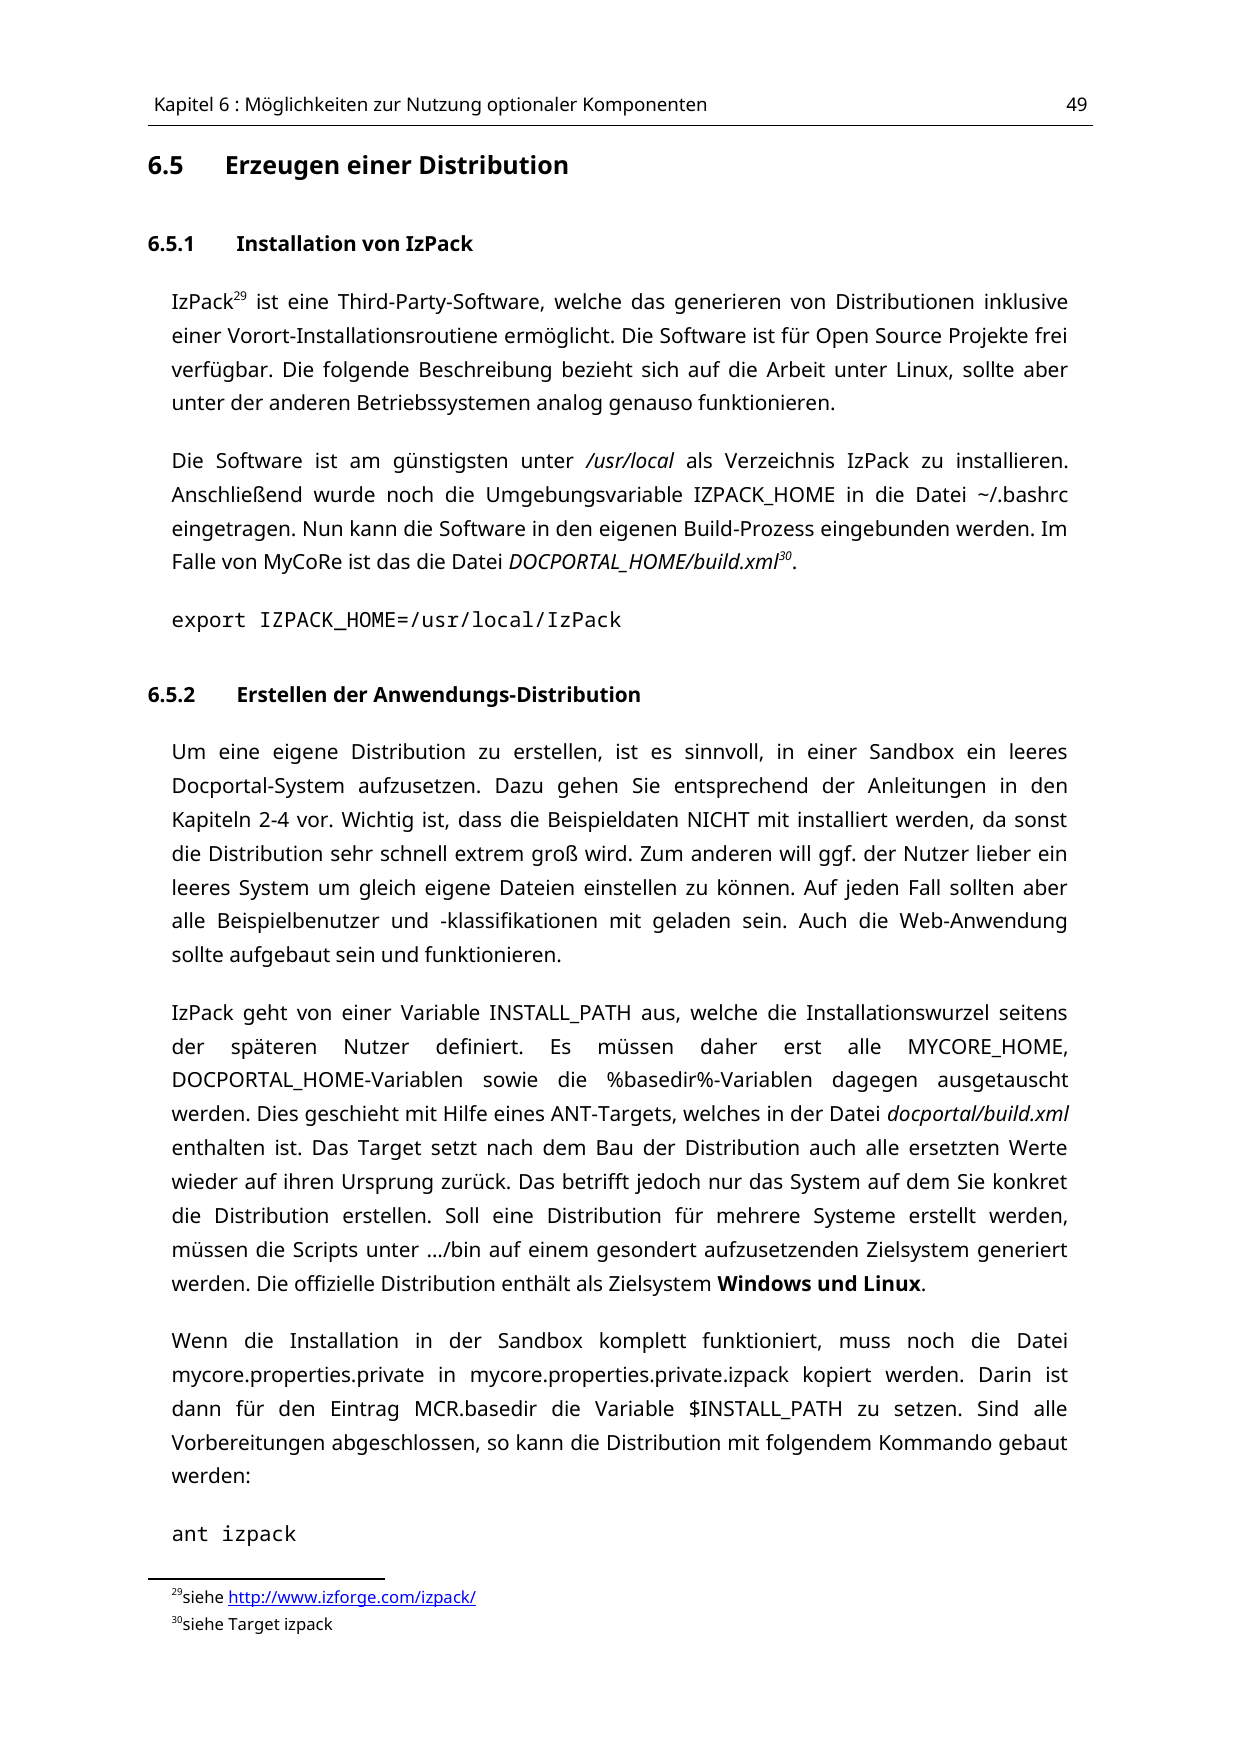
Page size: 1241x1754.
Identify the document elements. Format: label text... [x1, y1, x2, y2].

text IzPack ist eine Third-Party-Software, welche das generieren von Distributionen inklusive einer Vorort-Installationsroutiene ermöglicht. Die Software ist für Open Source Projekte frei verfügbar. Die folgende Beschreibung bezieht sich auf die Arbeit unter Linux, sollte aber unter der anderen Betriebssystemen analog genauso funktionieren. [171, 287, 1069, 417]
text ant izpack [171, 1519, 1069, 1547]
text IzPack geht von einer Variable INSTALL_PATH aus, welche die Installationswurzel seitens der späteren Nutzer definiert. Es müssen daher erst alle MYCORE_HOME, DOCPORTAL_HOME-Variablen sowie die %basedir%-Variablen dagegen ausgetauscht werden. Dies geschieht mit Hilfe eines ANT-Targets, welches in der Datei docportal/build.xml enthalten ist. Das Target setzt nach dem Bau der Distribution auch alle ersetzten Werte wieder auf ihren Ursprung zurück. Das betrifft jedoch nur das System auf dem Sie konkret die Distribution erstellen. Soll eine Distribution für mehrere Systeme erstellt werden, müssen die Scripts unter .../bin auf einem gesondert aufzusetzenden Zielsystem generiert werden. Die offizielle Distribution enthält als Zielsystem Windows und Linux. [171, 998, 1069, 1297]
text Um eine eigene Distribution zu erstellen, ist es sinnvoll, in einer Sandbox ein leeres Docportal-System aufzusetzen. Dazu gehen Sie entsprechend der Anleitungen in den Kapiteln 2-4 vor. Wichtig ist, dass die Beispieldaten NICHT mit installiert werden, da sonst die Distribution sehr schnell extrem groß wird. Zum anderen will ggf. der Nutzer lieber ein leeres System um gleich eigene Dateien einstellen zu können. Auf jeden Fall sollten aber alle Beispielbenutzer und -klassifikationen mit geladen sein. Auch die Web-Anwendung sollte aufgebaut sein und funktionieren. [171, 737, 1069, 969]
subtitle Installation von IzPack [148, 229, 1092, 258]
text export IZPACK_HOME=/usr/local/IzPack [171, 605, 1069, 633]
subtitle Erstellen der Anwendungs-Distribution [148, 680, 1092, 708]
text Wenn die Installation in der Sandbox komplett funktioniert, muss noch die Datei mycore.properties.private in mycore.properties.private.izpack kopiert werden. Darin ist dann für den Eintrag MCR.basedir die Variable $INSTALL_PATH zu setzen. Sind alle Vorbereitungen abgeschlossen, so kann die Distribution mit folgendem Kommando gebaut werden: [171, 1326, 1069, 1490]
text Die Software ist am günstigsten unter /usr/local als Verzeichnis IzPack zu installieren. Anschließend wurde noch die Umgebungsvariable IZPACK_HOME in die Datei ~/.bashrc eingetragen. Nun kann die Software in den eigenen Build-Prozess eingebunden werden. Im Falle von MyCoRe ist das die Datei DOCPORTAL_HOME/build.xml. [171, 446, 1069, 576]
text siehe Target izpack [171, 1613, 1069, 1636]
subtitle Erzeugen einer Distribution [148, 148, 1092, 182]
text siehe http://www.izforge.com/izpack/ [171, 1585, 1069, 1608]
